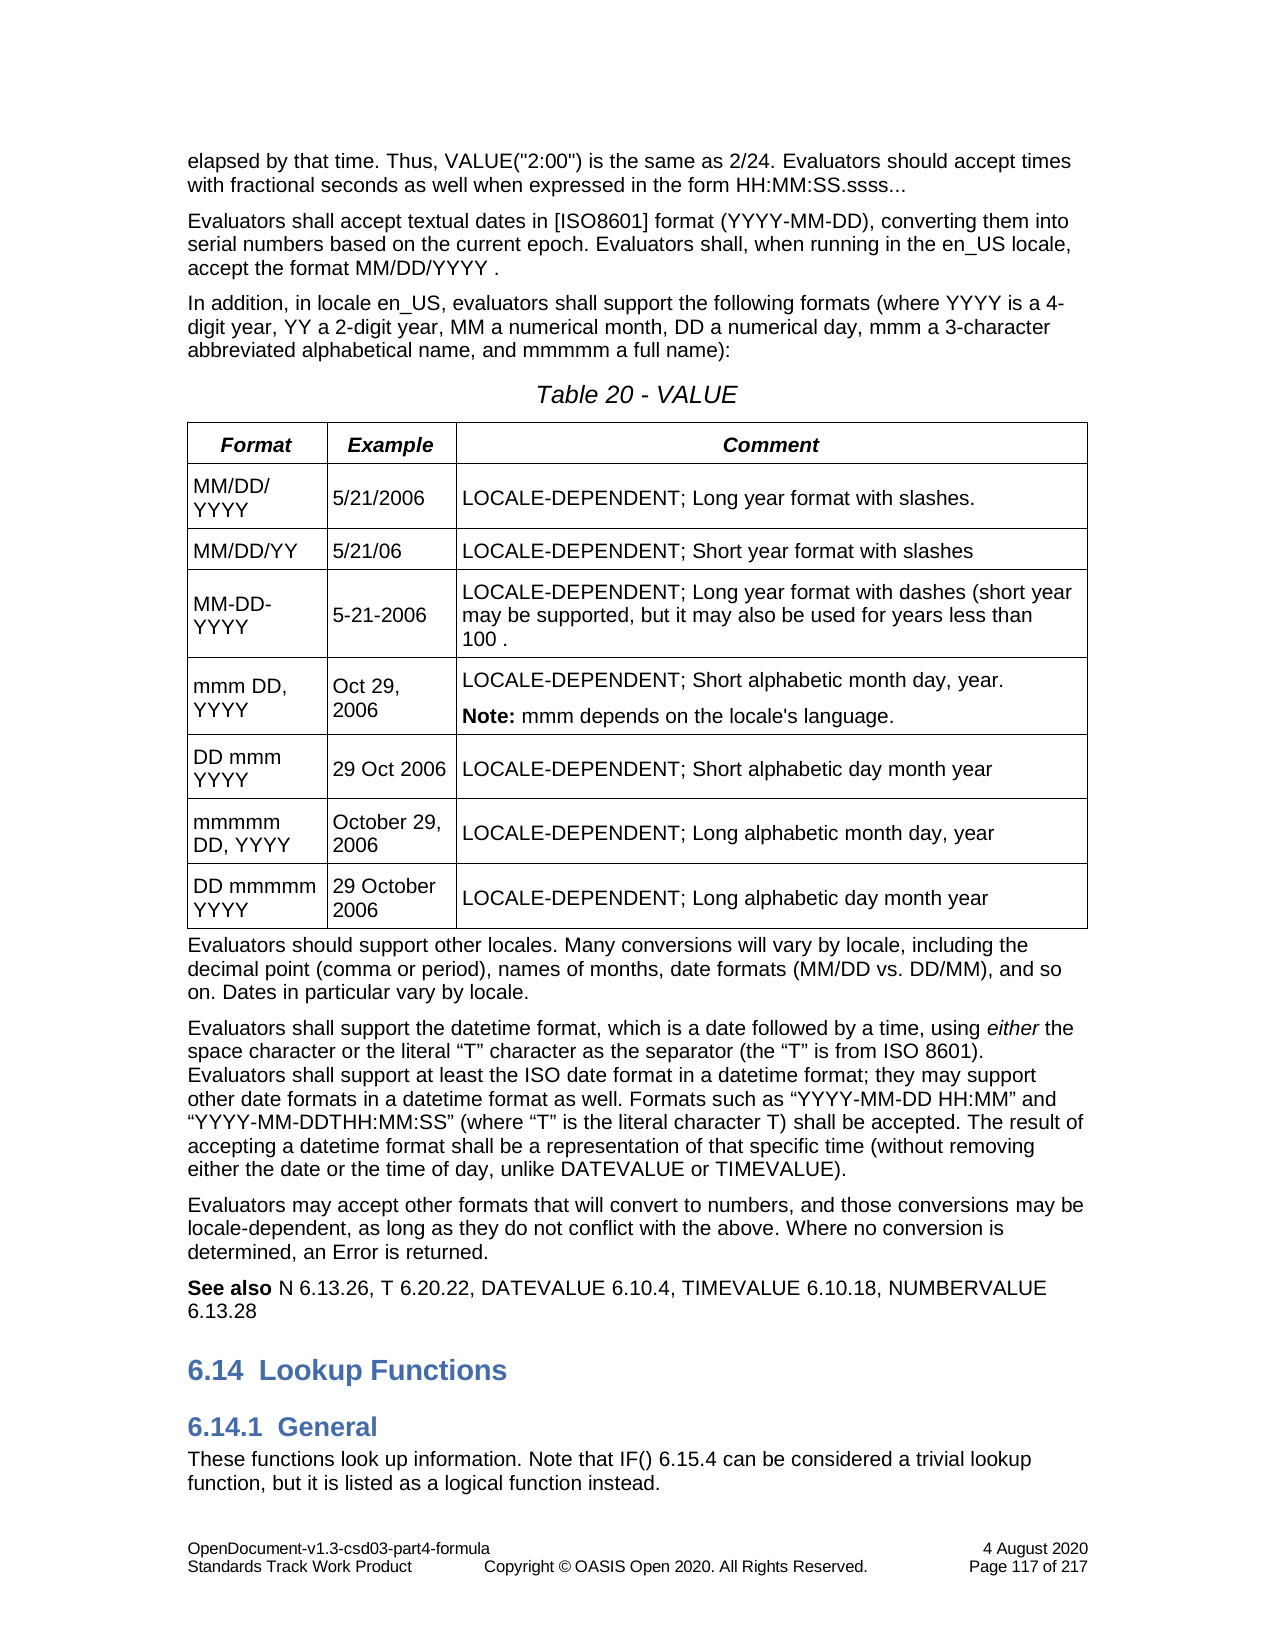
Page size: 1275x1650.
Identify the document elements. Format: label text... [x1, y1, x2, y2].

text elapsed by that time. Thus, VALUE("2:00") is the same as 2/24. Evaluators should accept times with fractional seconds as well when expressed in the form HH:MM:SS.ssss... [187, 150, 1088, 197]
table_cell mmm DD, YYYY [188, 658, 327, 733]
table_cell LOCALE-DEPENDENT; Short alphabetic day month year [457, 735, 1087, 798]
text Table 20 - VALUE [187, 381, 1088, 409]
table_cell LOCALE-DEPENDENT; Short year format with slashes [457, 529, 1087, 568]
table_cell LOCALE-DEPENDENT; Long year format with slashes. [457, 464, 1087, 527]
table_cell LOCALE-DEPENDENT; Long year format with dashes (short year may be supported, but it may also be used for years less than 100 . [457, 570, 1087, 657]
subtitle Lookup Functions [187, 1354, 1088, 1387]
text See also N 6.13.26, T 6.20.22, DATEVALUE 6.10.4, TIMEVALUE 6.10.18, NUMBERVALUE 6.13.28 [187, 1276, 1088, 1323]
text Evaluators may accept other formats that will convert to numbers, and those conversions may be locale-dependent, as long as they do not conflict with the above. Where no conversion is determined, an Error is returned. [187, 1193, 1088, 1264]
table_cell MM/DD/YY [188, 529, 327, 568]
table_cell mmmmm DD, YYYY [188, 799, 327, 863]
text These functions look up information. Note that IF() 6.15.4 can be considered a trivial lookup function, but it is listed as a logical function instead. [187, 1448, 1088, 1495]
table_cell DD mmmmm YYYY [188, 864, 327, 928]
table_cell MM/DD/YYYY [188, 464, 327, 527]
table_cell 5/21/2006 [328, 464, 456, 527]
table_cell 29 October 2006 [328, 864, 456, 928]
text Evaluators should support other locales. Many conversions will vary by locale, including the decimal point (comma or period), names of months, date formats (MM/DD vs. DD/MM), and so on. Dates in particular vary by locale. [187, 934, 1088, 1004]
text Evaluators shall accept textual dates in [ISO8601] format (YYYY-MM-DD), converting them into serial numbers based on the current epoch. Evaluators shall, when running in the en_US locale, accept the format MM/DD/YYYY . [187, 209, 1088, 280]
table_cell October 29, 2006 [328, 799, 456, 863]
text Evaluators shall support the datetime format, which is a date followed by a time, using either the space character or the literal “T” character as the separator (the “T” is from ISO 8601). Evaluators shall support at least the ISO date format in a datetime format; they may support other date formats in a datetime format as well. Formats such as “YYYY-MM-DD HH:MM” and “YYYY-MM-DDTHH:MM:SS” (where “T” is the literal character T) shall be accepted. The result of accepting a datetime format shall be a representation of that specific time (without removing either the date or the time of day, unlike DATEVALUE or TIMEVALUE). [187, 1016, 1088, 1181]
table_cell 5-21-2006 [328, 570, 456, 657]
table_cell LOCALE-DEPENDENT; Short alphabetic month day, year. Note: mmm depends on the locale's language. [457, 658, 1087, 733]
text In addition, in locale en_US, evaluators shall support the following formats (where YYYY is a 4-digit year, YY a 2-digit year, MM a numerical month, DD a numerical day, mmm a 3-character abbreviated alphabetical name, and mmmmm a full name): [187, 292, 1088, 362]
table_header Example [328, 423, 456, 463]
table_cell DD mmm YYYY [188, 735, 327, 798]
table_cell MM-DD-YYYY [188, 570, 327, 657]
table_header Comment [457, 423, 1087, 463]
table_cell Oct 29, 2006 [328, 658, 456, 733]
table_cell 29 Oct 2006 [328, 735, 456, 798]
subtitle General [187, 1412, 1088, 1442]
table_cell 5/21/06 [328, 529, 456, 568]
table_cell LOCALE-DEPENDENT; Long alphabetic day month year [457, 864, 1087, 928]
table_cell LOCALE-DEPENDENT; Long alphabetic month day, year [457, 799, 1087, 863]
table_header Format [188, 423, 327, 463]
